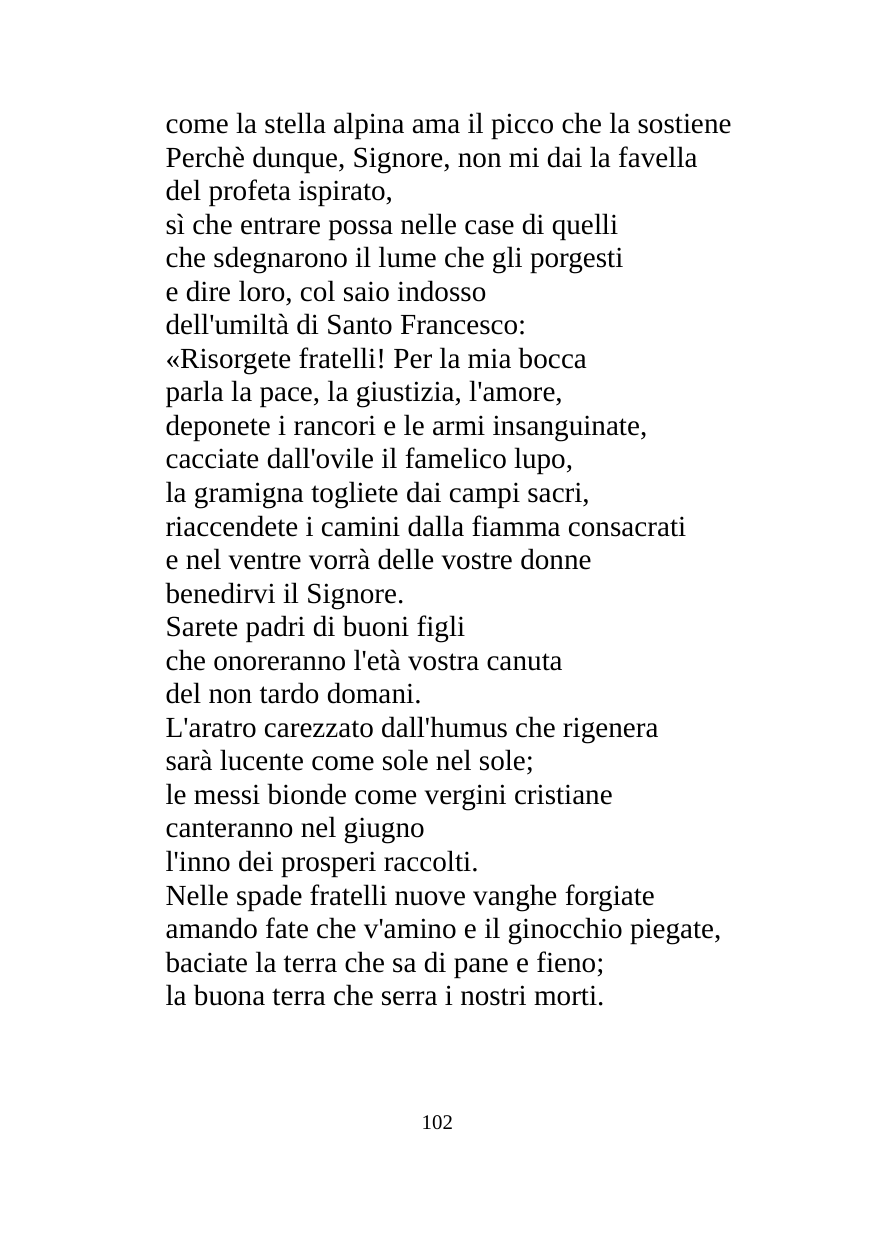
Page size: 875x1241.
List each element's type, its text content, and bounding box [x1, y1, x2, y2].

text come la stella alpina ama il picco che la sostiene Perchè dunque, Signore, non mi dai la favella del profeta ispirato, sì che entrare possa nelle case di quelli che sdegnarono il lume che gli porgesti e dire loro, col saio indosso dell'umiltà di Santo Francesco: «Risorgete fratelli! Per la mia bocca parla la pace, la giustizia, l'amore, deponete i rancori e le armi insanguinate, cacciate dall'ovile il famelico lupo, la gramigna togliete dai campi sacri, riaccendete i camini dalla fiamma consacrati e nel ventre vorrà delle vostre donne benedirvi il Signore. Sarete padri di buoni figli che onoreranno l'età vostra canuta del non tardo domani. L'aratro carezzato dall'humus che rigenera sarà lucente come sole nel sole; le messi bionde come vergini cristiane canteranno nel giugno l'inno dei prosperi raccolti. Nelle spade fratelli nuove vanghe forgiate amando fate che v'amino e il ginocchio piegate, baciate la terra che sa di pane e fieno; la buona terra che serra i nostri morti. [165, 106, 768, 1012]
